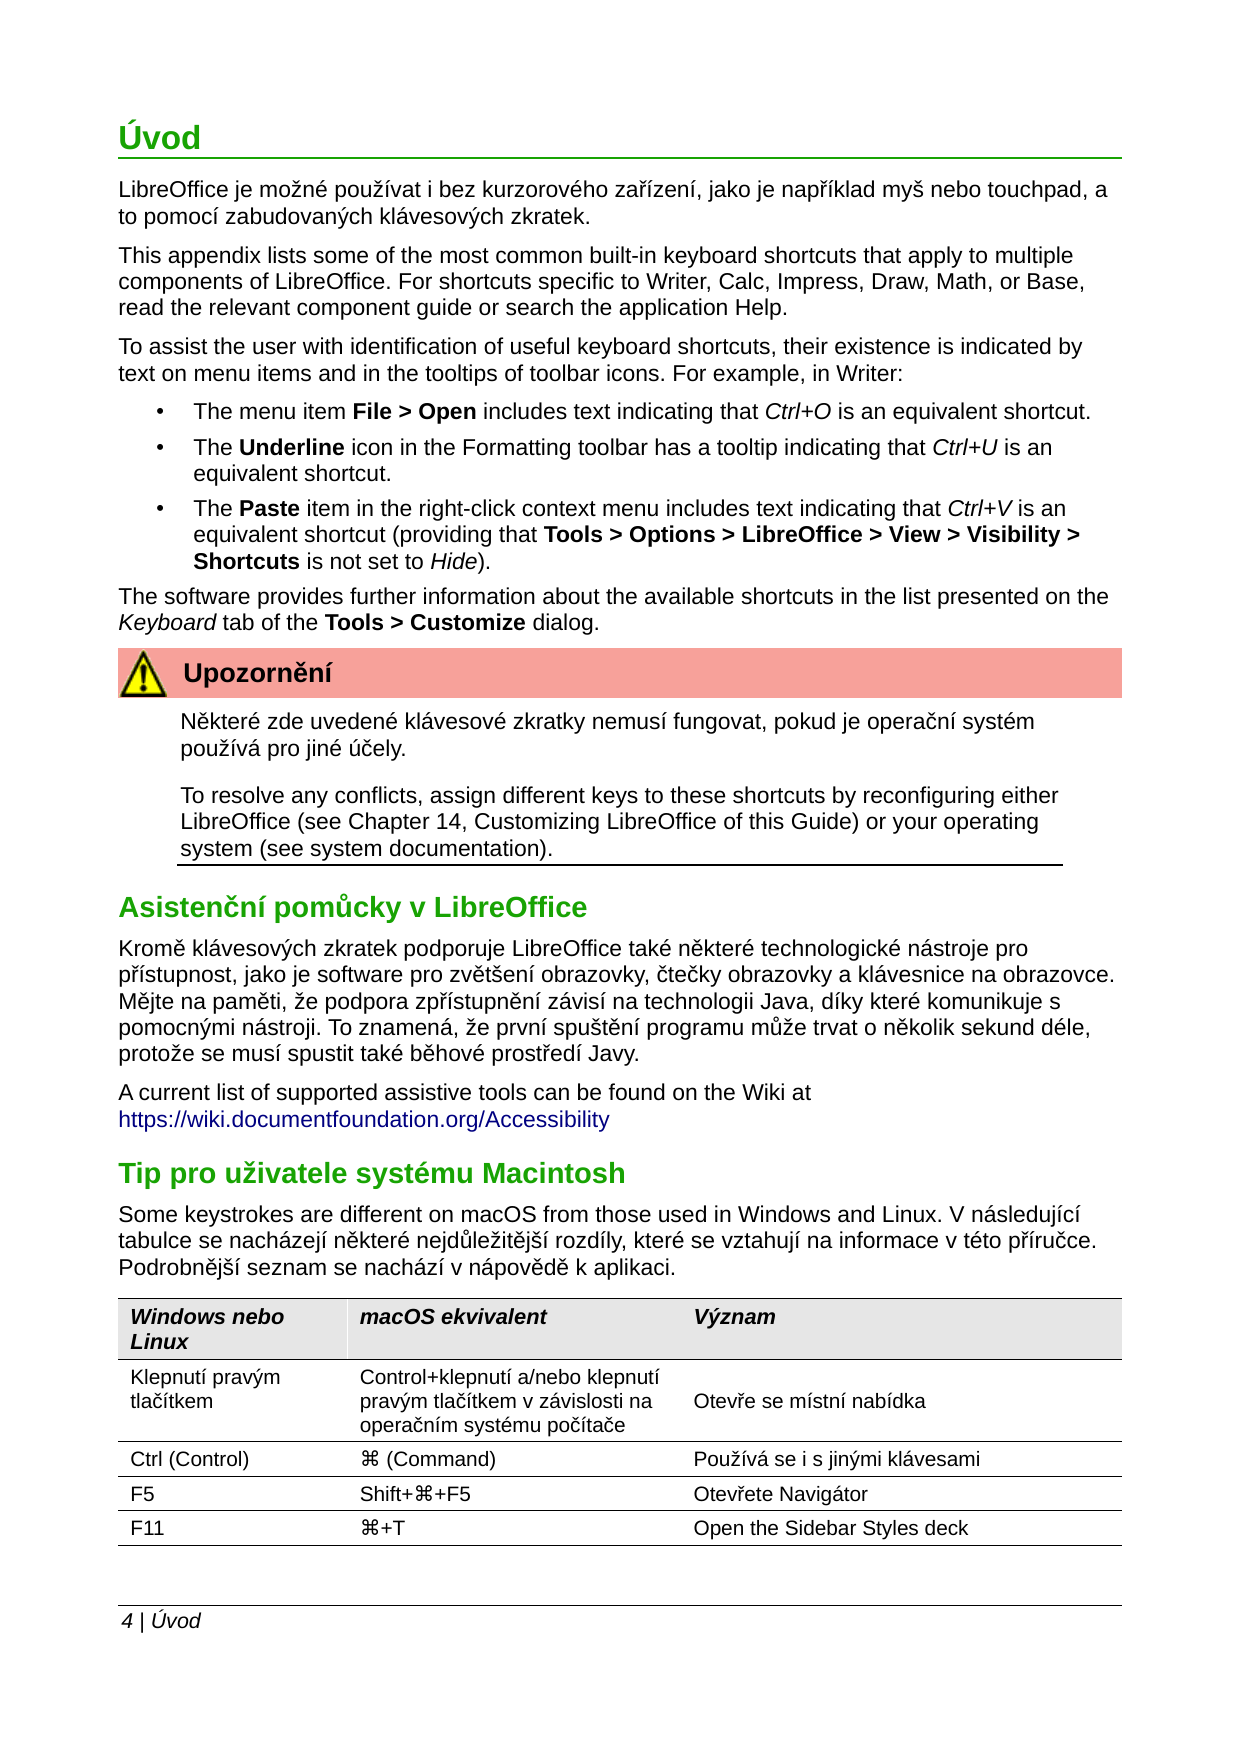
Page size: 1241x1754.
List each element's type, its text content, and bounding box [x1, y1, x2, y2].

subtitle Tip pro uživatele systému Macintosh [118, 1156, 1122, 1189]
text A current list of supported assistive tools can be found on the Wiki at https://wiki.documentfoundation.org/Accessibility [118, 1079, 1122, 1132]
table_cell Ctrl (Control) [118, 1442, 347, 1476]
picture [119, 649, 167, 697]
list The Paste item in the right-click context menu includes text indicating that Ctrl+V is an equivalent shortcut (providing that Tools > Options > LibreOffice > View > Visibility > Shortcuts is not set to Hide). [156, 495, 1122, 574]
subtitle Úvod [118, 118, 1122, 157]
list The Underline icon in the Formatting toolbar has a tooltip indicating that Ctrl+U is an equivalent shortcut. [156, 433, 1122, 486]
list The menu item File > Open includes text indicating that Ctrl+O is an equivalent shortcut. [156, 398, 1122, 425]
subtitle Asistenční pomůcky v LibreOffice [118, 890, 1122, 923]
table_cell ⌘+T [348, 1511, 681, 1544]
text This appendix lists some of the most common built-in keyboard shortcuts that apply to multiple components of LibreOffice. For shortcuts specific to Writer, Calc, Impress, Draw, Math, or Base, read the relevant component guide or search the application Help. [118, 242, 1122, 321]
text Některé zde uvedené klávesové zkratky nemusí fungovat, pokud je operační systém používá pro jiné účely. [177, 705, 1063, 761]
text The software provides further information about the available shortcuts in the list presented on the Keyboard tab of the Tools > Customize dialog. [118, 583, 1122, 636]
table_cell Otevře se místní nabídka [681, 1360, 1122, 1441]
text LibreOffice je možné používat i bez kurzorového zařízení, jako je například myš nebo touchpad, a to pomocí zabudovaných klávesových zkratek. [118, 176, 1122, 229]
table_cell F11 [118, 1511, 347, 1544]
table_cell ⌘ (Command) [348, 1442, 681, 1476]
text Kromě klávesových zkratek podporuje LibreOffice také některé technologické nástroje pro přístupnost, jako je software pro zvětšení obrazovky, čtečky obrazovky a klávesnice na obrazovce. Mějte na paměti, že podpora zpřístupnění závisí na technologii Java, díky které komunikuje s pomocnými nástroji. To znamená, že první spuštění programu může trvat o několik sekund déle, protože se musí spustit také běhové prostředí Javy. [118, 935, 1122, 1067]
table_cell Control+klepnutí a/nebo klepnutí pravým tlačítkem v závislosti na operačním systému počítače [348, 1360, 681, 1441]
table_header Windows nebo Linux [118, 1299, 347, 1359]
table_cell F5 [118, 1477, 347, 1510]
table_cell Používá se i s jinými klávesami [681, 1442, 1122, 1476]
table_cell Klepnutí pravým tlačítkem [118, 1360, 347, 1441]
table_cell Otevřete Navigátor [681, 1477, 1122, 1510]
table_cell Shift+⌘+F5 [348, 1477, 681, 1510]
table_cell Open the Sidebar Styles deck [681, 1511, 1122, 1544]
text Some keystrokes are different on macOS from those used in Windows and Linux. V následující tabulce se nacházejí některé nejdůležitější rozdíly, které se vztahují na informace v této příručce. Podrobnější seznam se nachází v nápovědě k aplikaci. [118, 1201, 1122, 1280]
text To assist the user with identification of useful keyboard shortcuts, their existence is indicated by text on menu items and in the tooltips of toolbar icons. For example, in Writer: [118, 333, 1122, 386]
table_header macOS ekvivalent [348, 1299, 681, 1359]
subtitle Upozornění [118, 648, 1122, 698]
table_header Význam [681, 1299, 1122, 1359]
text To resolve any conflicts, assign different keys to these shortcuts by reconfiguring either LibreOffice (see Chapter 14, Customizing LibreOffice of this Guide) or your operating system (see system documentation). [177, 779, 1063, 864]
